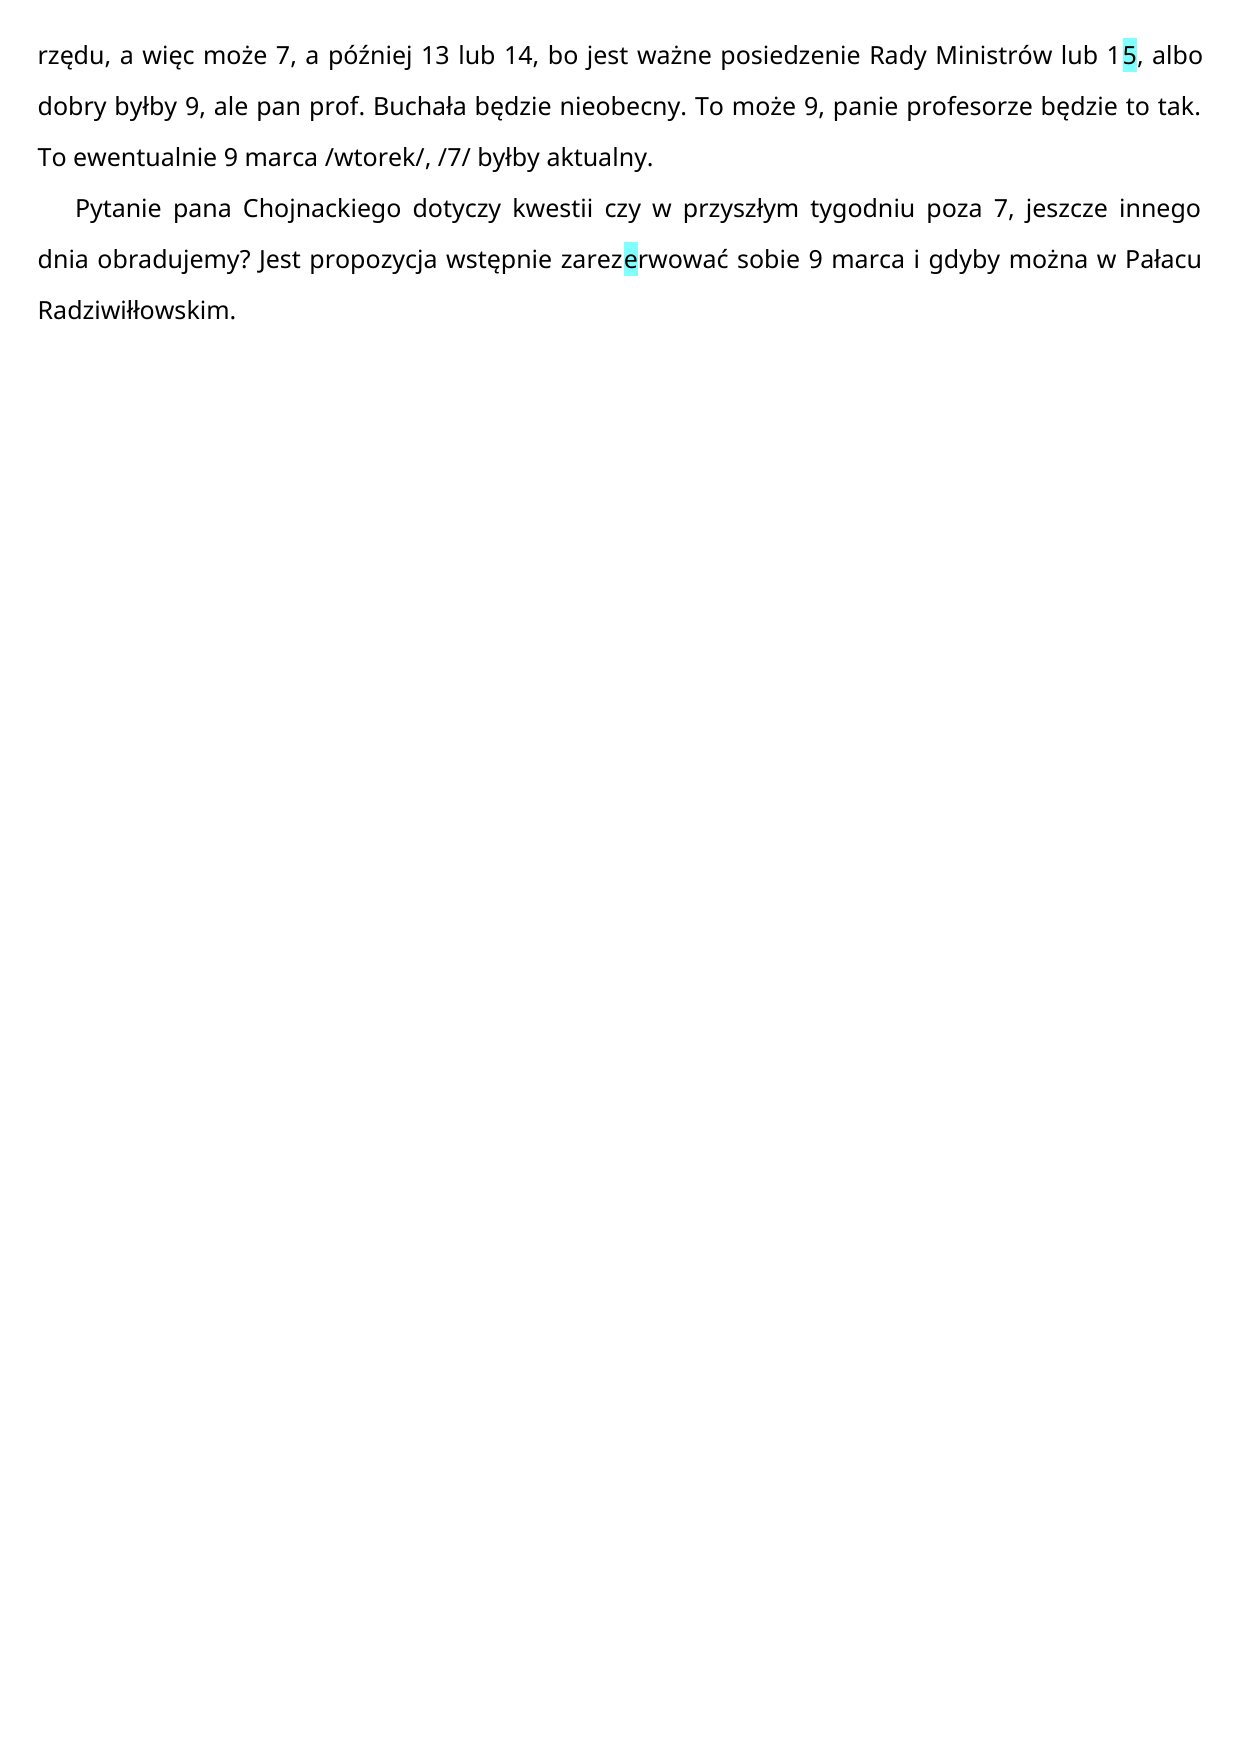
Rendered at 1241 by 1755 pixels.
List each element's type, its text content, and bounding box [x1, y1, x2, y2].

text Pytanie pana Chojnackiego dotyczy kwestii czy w przyszłym tygodniu poza 7, jeszcze innego dnia obradujemy? Jest propozycja wstępnie zarezerwować sobie 9 marca i gdyby można w Pałacu Radziwiłłowskim. [37, 191, 1203, 327]
text rzędu, a więc może 7, a później 13 lub 14, bo jest ważne posiedzenie Rady Ministrów lub 15, albo dobry byłby 9, ale pan prof. Buchała będzie nieobecny. To może 9, panie profesorze będzie to tak. To ewentualnie 9 marca /wtorek/, /7/ byłby aktualny. [37, 37, 1203, 174]
